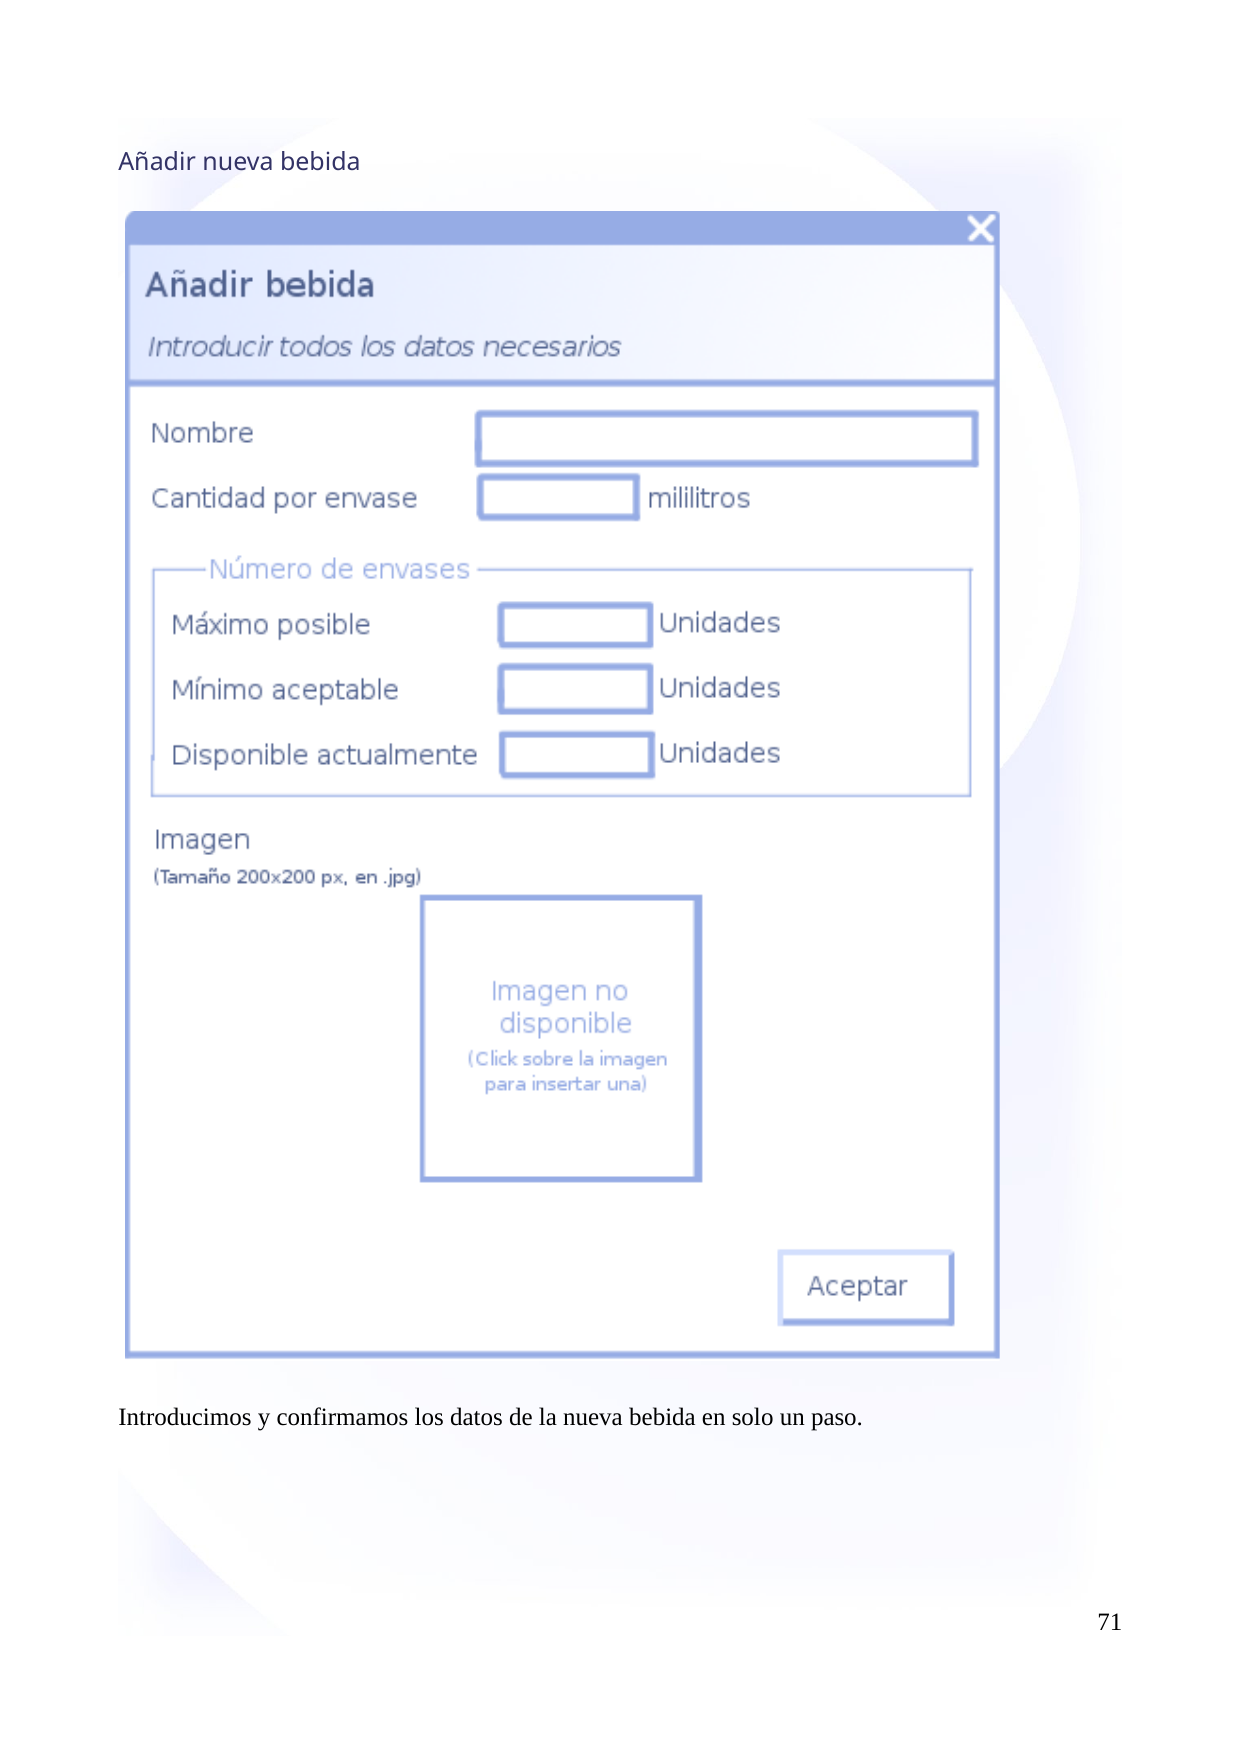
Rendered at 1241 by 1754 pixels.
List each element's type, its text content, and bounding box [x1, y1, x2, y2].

picture [118, 1431, 1122, 1636]
picture [118, 177, 1122, 1402]
picture [118, 118, 1122, 143]
subtitle Añadir nueva bebida [118, 143, 1122, 177]
text Introducimos y confirmamos los datos de la nueva bebida en solo un paso. [118, 1402, 1122, 1431]
